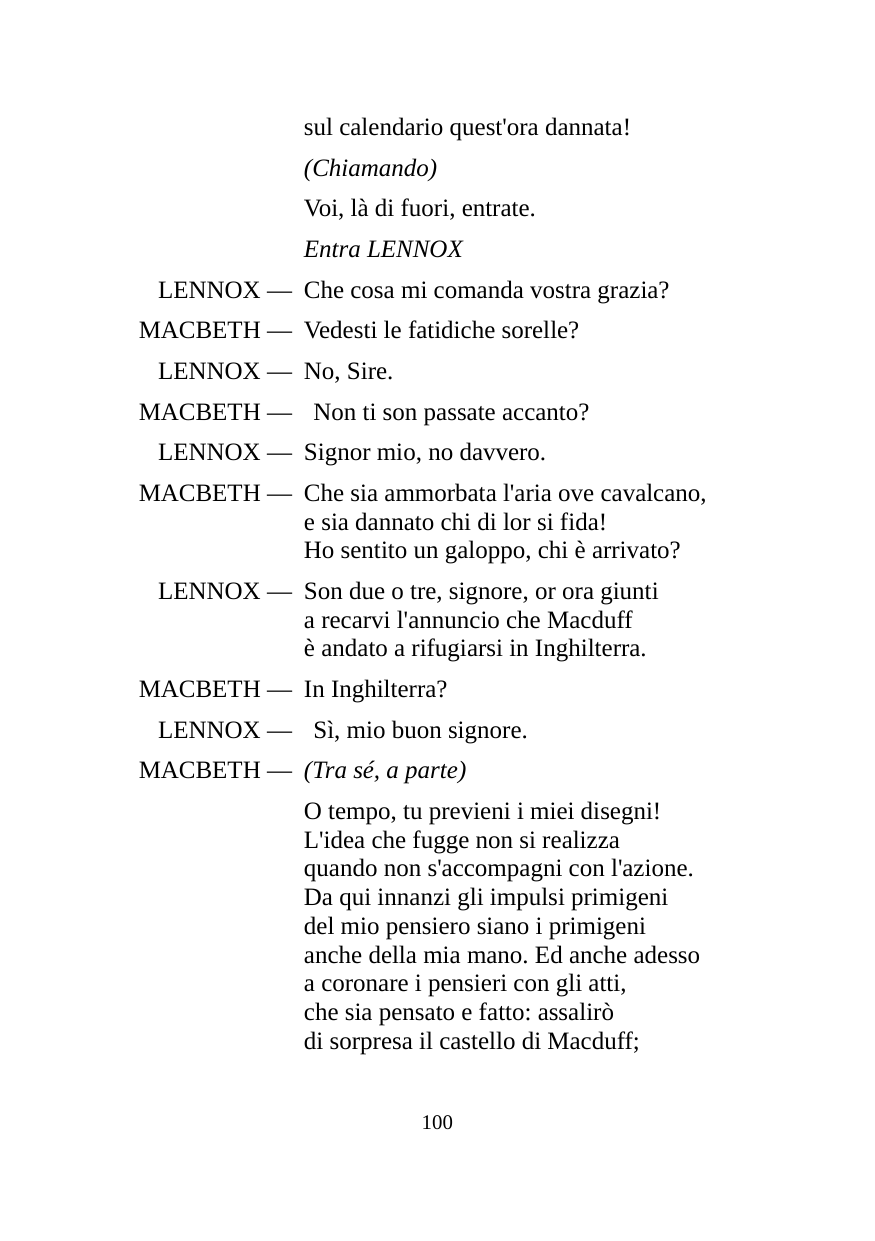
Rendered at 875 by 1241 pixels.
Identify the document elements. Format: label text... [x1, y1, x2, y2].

table_cell LENNOX — [106, 350, 298, 391]
table_cell Signor mio, no davvero. [298, 431, 768, 472]
table_cell In Inghilterra? [298, 668, 768, 709]
table_cell Voi, là di fuori, entrate. [298, 188, 768, 228]
table_cell (Tra sé, a parte) [298, 749, 768, 790]
table_cell Che sia ammorbata l'aria ove cavalcano, e sia dannato chi di lor si fida! Ho sentito un galoppo, chi è arrivato? [298, 472, 768, 570]
table_cell MACBETH — [106, 668, 298, 709]
table_cell MACBETH — [106, 749, 298, 1061]
table_cell [298, 709, 307, 749]
table_cell (Chiamando) [298, 147, 768, 187]
table_cell sul calendario quest'ora dannata! [298, 106, 768, 147]
table_cell MACBETH — [106, 472, 298, 570]
table_cell Non ti son passate accanto? [307, 391, 768, 431]
table_cell Vedesti le fatidiche sorelle? [298, 309, 768, 350]
table_cell LENNOX — [106, 709, 298, 749]
table_cell [106, 106, 298, 269]
table_cell No, Sire. [298, 350, 768, 391]
table_cell Che cosa mi comanda vostra grazia? [298, 269, 768, 309]
table_cell Son due o tre, signore, or ora giunti a recarvi l'annuncio che Macduff è andato a rifugiarsi in Inghilterra. [298, 570, 768, 668]
table_cell MACBETH — [106, 309, 298, 350]
table_cell LENNOX — [106, 431, 298, 472]
table_cell MACBETH — [106, 391, 298, 431]
table_cell Sì, mio buon signore. [307, 709, 768, 749]
table_cell O tempo, tu previeni i miei disegni! L'idea che fugge non si realizza quando non s'accompagni con l'azione. Da qui innanzi gli impulsi primigeni del mio pensiero siano i primigeni anche della mia mano. Ed anche adesso a coronare i pensieri con gli atti, che sia pensato e fatto: assalirò di sorpresa il castello di Macduff; [298, 790, 768, 1061]
table_cell LENNOX — [106, 570, 298, 668]
table_cell Entra LENNOX [298, 228, 768, 269]
table_cell [298, 391, 307, 431]
table_cell LENNOX — [106, 269, 298, 309]
